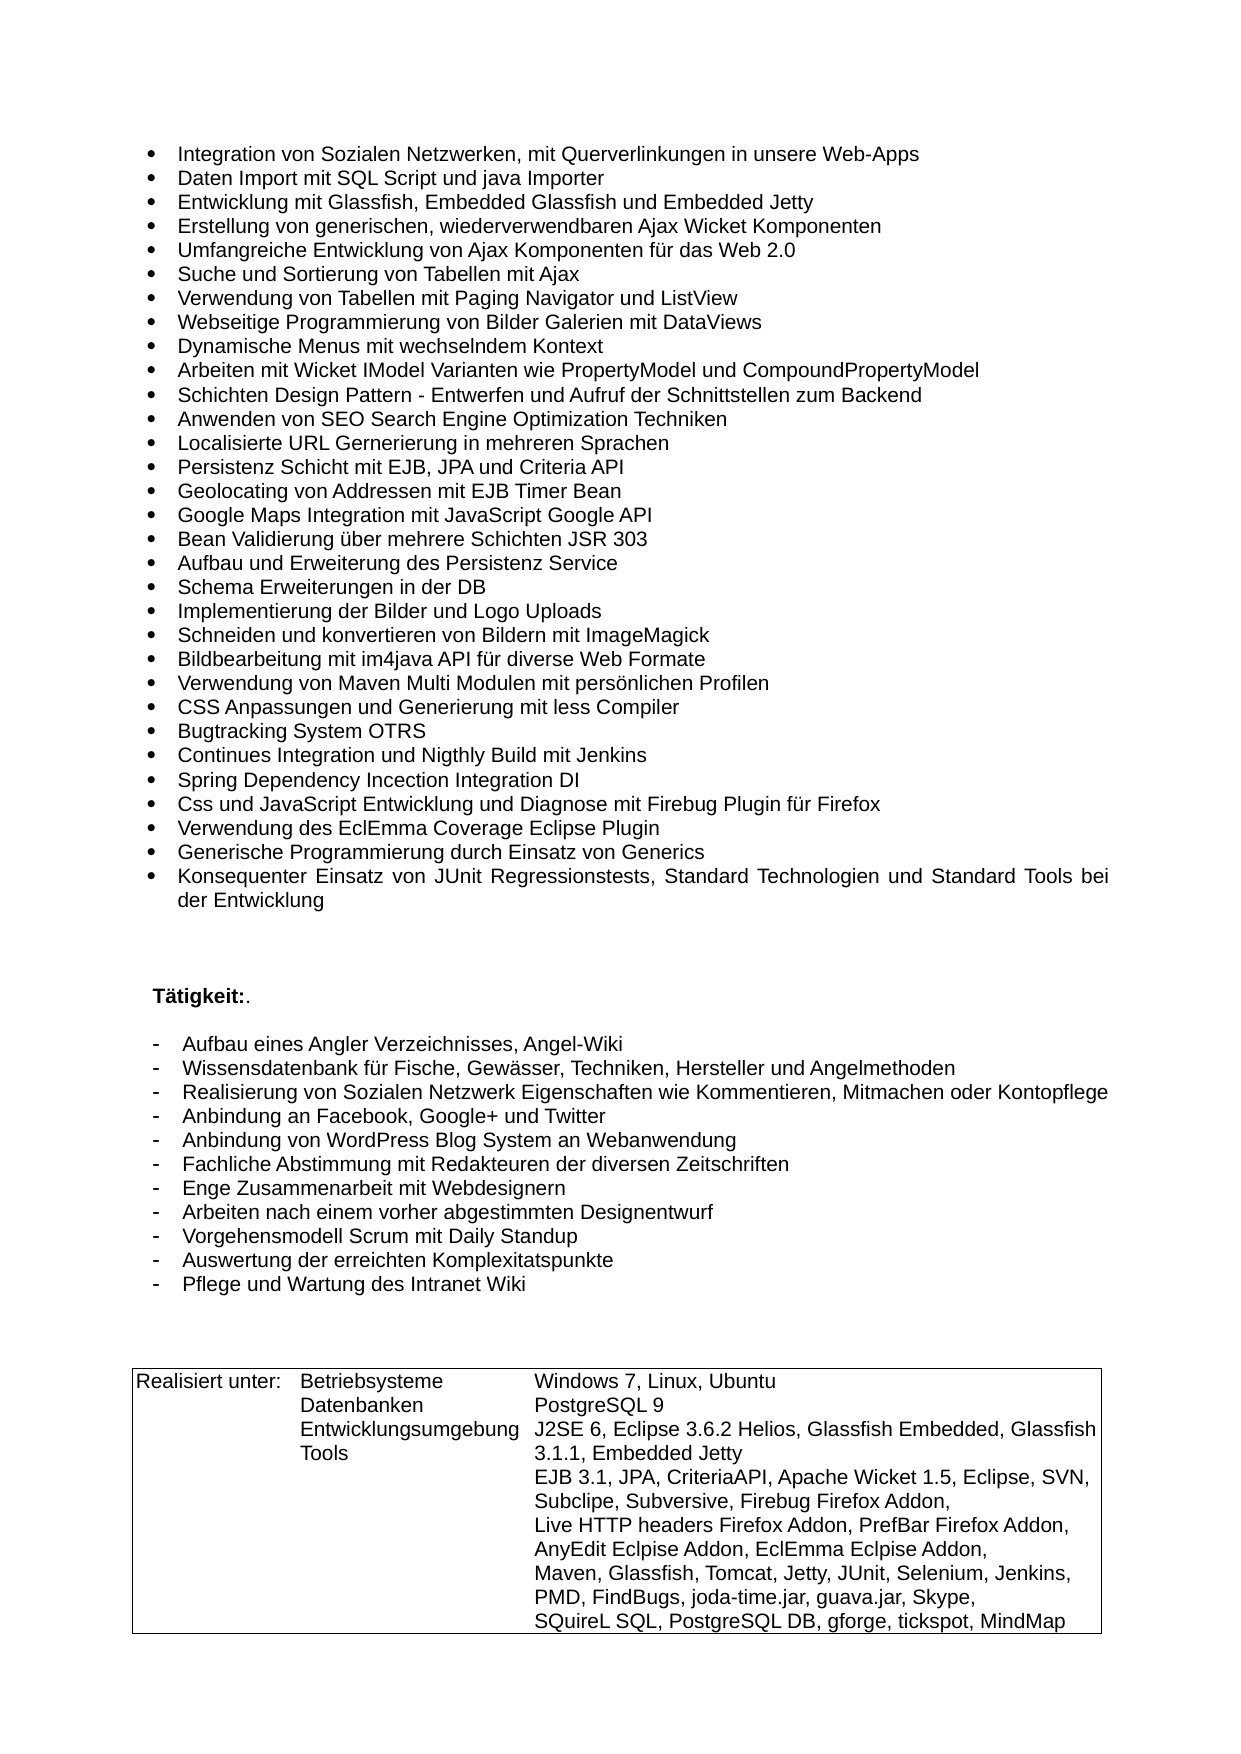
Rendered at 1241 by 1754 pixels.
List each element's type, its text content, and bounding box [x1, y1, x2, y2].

list Aufbau und Erweiterung des Persistenz Service [148, 551, 1110, 575]
list Implementierung der Bilder und Logo Uploads [148, 599, 1110, 623]
list Vorgehensmodell Scrum mit Daily Standup [152, 1224, 1110, 1248]
list Generische Programmierung durch Einsatz von Generics [148, 839, 1110, 864]
list Persistenz Schicht mit EJB, JPA und Criteria API [148, 454, 1110, 479]
table_cell Entwicklungsumgebung Tools [297, 1417, 531, 1633]
table_header Windows 7, Linux, Ubuntu PostgreSQL 9 [531, 1369, 1101, 1417]
list Erstellung von generischen, wiederverwendbaren Ajax Wicket Komponenten [148, 214, 1110, 238]
list Schema Erweiterungen in der DB [148, 575, 1110, 599]
list Spring Dependency Incection Integration DI [148, 767, 1110, 791]
list Webseitige Programmierung von Bilder Galerien mit DataViews [148, 310, 1110, 334]
list Anwenden von SEO Search Engine Optimization Techniken [148, 406, 1110, 431]
list Integration von Sozialen Netzwerken, mit Querverlinkungen in unsere Web-Apps [148, 142, 1110, 166]
list Dynamische Menus mit wechselndem Kontext [148, 334, 1110, 358]
list Anbindung an Facebook, Google+ und Twitter [152, 1104, 1110, 1128]
list Pflege und Wartung des Intranet Wiki [152, 1272, 1110, 1296]
list Anbindung von WordPress Blog System an Webanwendung [152, 1128, 1110, 1152]
list Css und JavaScript Entwicklung und Diagnose mit Firebug Plugin für Firefox [148, 791, 1110, 816]
list Entwicklung mit Glassfish, Embedded Glassfish und Embedded Jetty [148, 190, 1110, 214]
list Fachliche Abstimmung mit Redakteuren der diversen Zeitschriften [152, 1152, 1110, 1176]
list Umfangreiche Entwicklung von Ajax Komponenten für das Web 2.0 [148, 238, 1110, 262]
list Verwendung von Tabellen mit Paging Navigator und ListView [148, 286, 1110, 310]
list Google Maps Integration mit JavaScript Google API [148, 503, 1110, 527]
list Continues Integration und Nigthly Build mit Jenkins [148, 743, 1110, 767]
table_cell [133, 1417, 297, 1633]
list CSS Anpassungen und Generierung mit less Compiler [148, 695, 1110, 719]
table_header Betriebsysteme Datenbanken [297, 1369, 531, 1417]
list Geolocating von Addressen mit EJB Timer Bean [148, 479, 1110, 503]
text Tätigkeit:. [152, 983, 1110, 1007]
list Konsequenter Einsatz von JUnit Regressionstests, Standard Technologien und Standard Tools bei der Entwicklung [148, 864, 1110, 912]
list Suche und Sortierung von Tabellen mit Ajax [148, 262, 1110, 286]
list Verwendung des EclEmma Coverage Eclipse Plugin [148, 816, 1110, 839]
list Bildbearbeitung mit im4java API für diverse Web Formate [148, 647, 1110, 671]
table_header Realisiert unter: [133, 1369, 297, 1417]
list Schichten Design Pattern - Entwerfen und Aufruf der Schnittstellen zum Backend [148, 382, 1110, 406]
list Schneiden und konvertieren von Bildern mit ImageMagick [148, 623, 1110, 647]
list Arbeiten mit Wicket IModel Varianten wie PropertyModel und CompoundPropertyModel [148, 358, 1110, 382]
list Verwendung von Maven Multi Modulen mit persönlichen Profilen [148, 671, 1110, 695]
list Realisierung von Sozialen Netzwerk Eigenschaften wie Kommentieren, Mitmachen oder Kontopflege [152, 1079, 1110, 1104]
list Aufbau eines Angler Verzeichnisses, Angel-Wiki [152, 1031, 1110, 1056]
list Bean Validierung über mehrere Schichten JSR 303 [148, 527, 1110, 551]
list Localisierte URL Gernerierung in mehreren Sprachen [148, 431, 1110, 454]
list Wissensdatenbank für Fische, Gewässer, Techniken, Hersteller und Angelmethoden [152, 1056, 1110, 1079]
list Enge Zusammenarbeit mit Webdesignern [152, 1176, 1110, 1200]
list Arbeiten nach einem vorher abgestimmten Designentwurf [152, 1200, 1110, 1224]
list Daten Import mit SQL Script und java Importer [148, 166, 1110, 190]
list Bugtracking System OTRS [148, 719, 1110, 743]
table_cell J2SE 6, Eclipse 3.6.2 Helios, Glassfish Embedded, Glassfish 3.1.1, Embedded Jetty EJB 3.1, JPA, CriteriaAPI, Apache Wicket 1.5, Eclipse, SVN, Subclipe, Subversive, Firebug Firefox Addon, Live HTTP headers Firefox Addon, PrefBar Firefox Addon, AnyEdit Eclpise Addon, EclEmma Eclpise Addon, Maven, Glassfish, Tomcat, Jetty, JUnit, Selenium, Jenkins, PMD, FindBugs, joda-time.jar, guava.jar, Skype, SQuireL SQL, PostgreSQL DB, gforge, tickspot, MindMap [531, 1417, 1101, 1633]
list Auswertung der erreichten Komplexitatspunkte [152, 1248, 1110, 1272]
